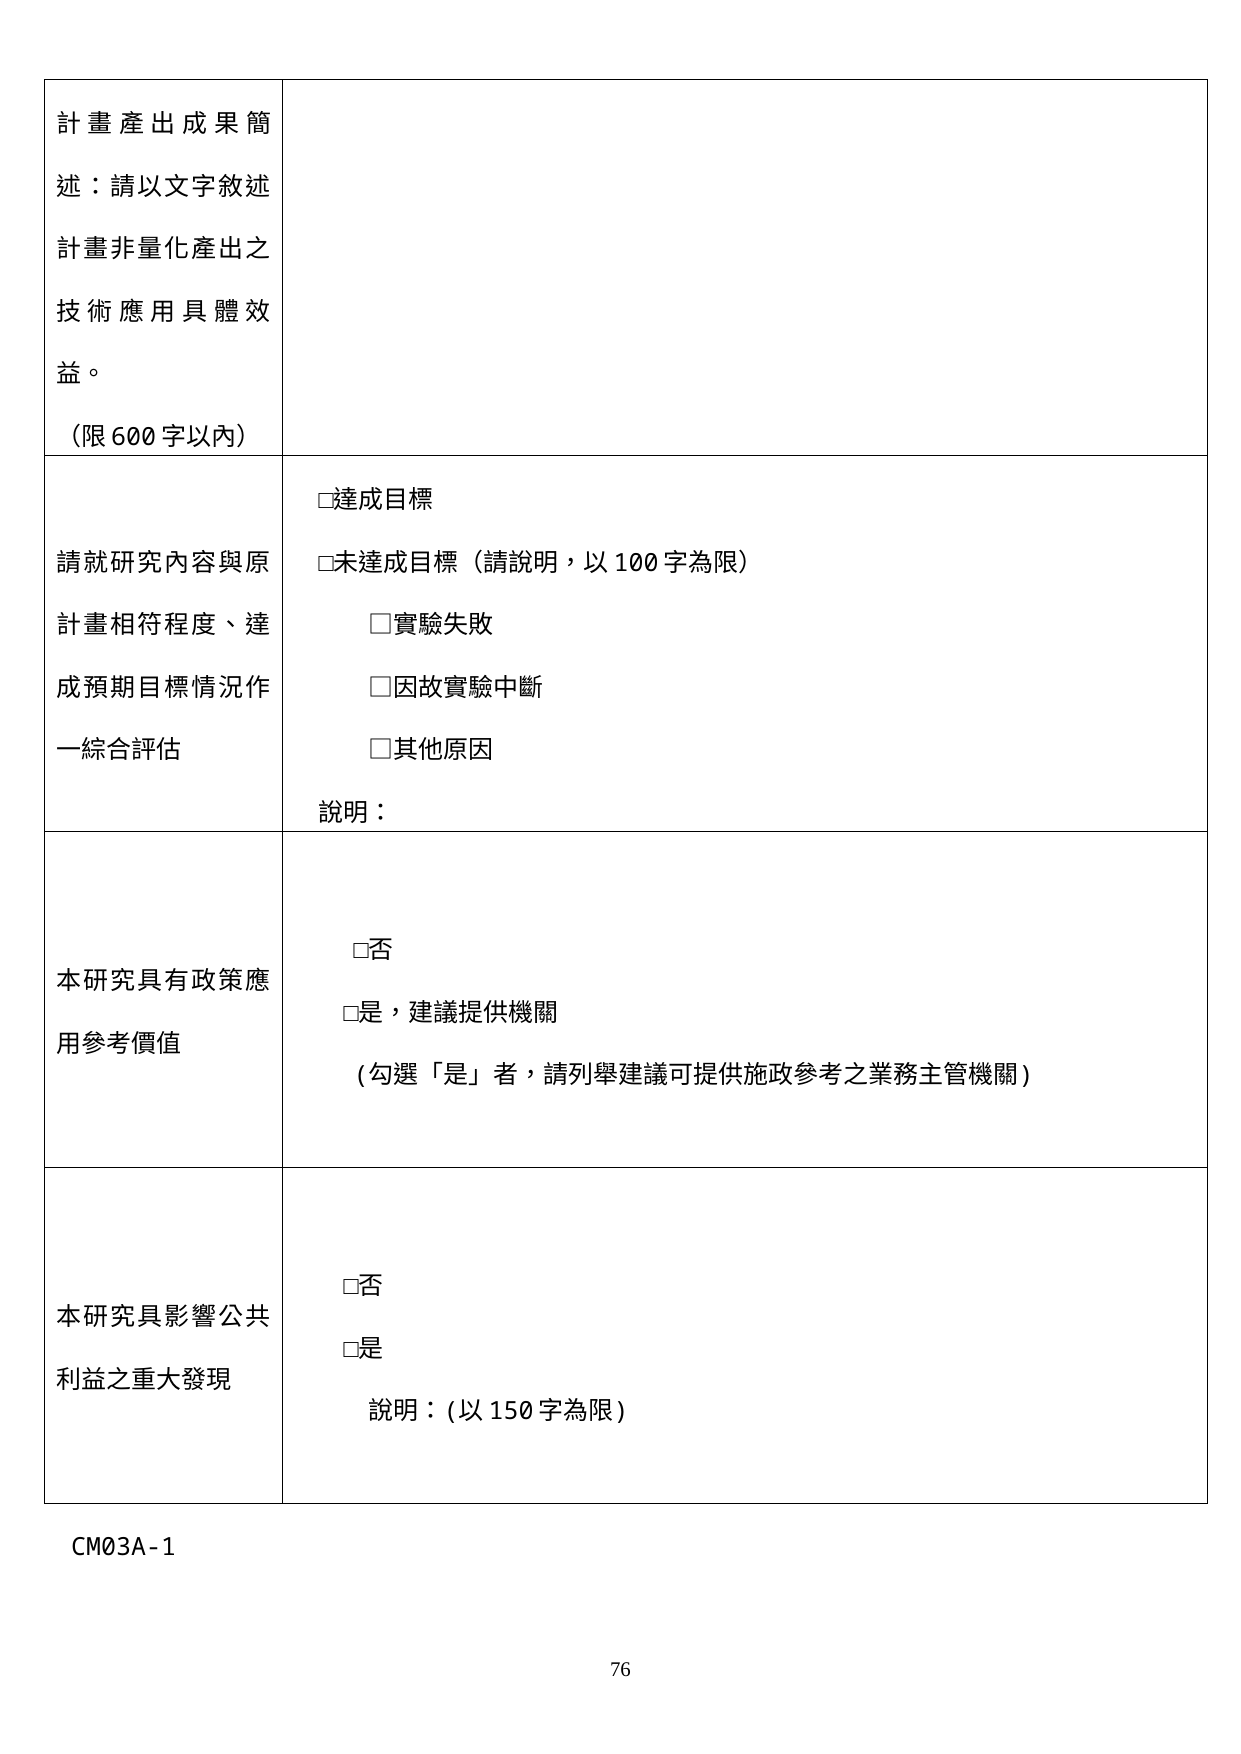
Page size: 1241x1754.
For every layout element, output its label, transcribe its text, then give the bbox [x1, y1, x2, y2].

table_cell □達成目標 □未達成目標（請說明，以100字為限） □實驗失敗 □因故實驗中斷 □其他原因 說明： [283, 456, 1207, 831]
table_cell 本研究具影響公共利益之重大發現 [45, 1168, 282, 1503]
table_cell 本研究具有政策應用參考價值 [45, 832, 282, 1167]
table_cell □否 □是，建議提供機關 (勾選「是」者，請列舉建議可提供施政參考之業務主管機關) [283, 832, 1207, 1167]
table_cell [283, 80, 1207, 455]
table_cell □否 □是 說明：(以150字為限) [283, 1168, 1207, 1503]
table_cell 請就研究內容與原計畫相符程度、達成預期目標情況作一綜合評估 [45, 456, 282, 831]
text CM03A-1 [71, 1504, 1201, 1567]
table_cell 計畫產出成果簡述：請以文字敘述計畫非量化產出之技術應用具體效益。 （限600字以內） [45, 80, 282, 455]
